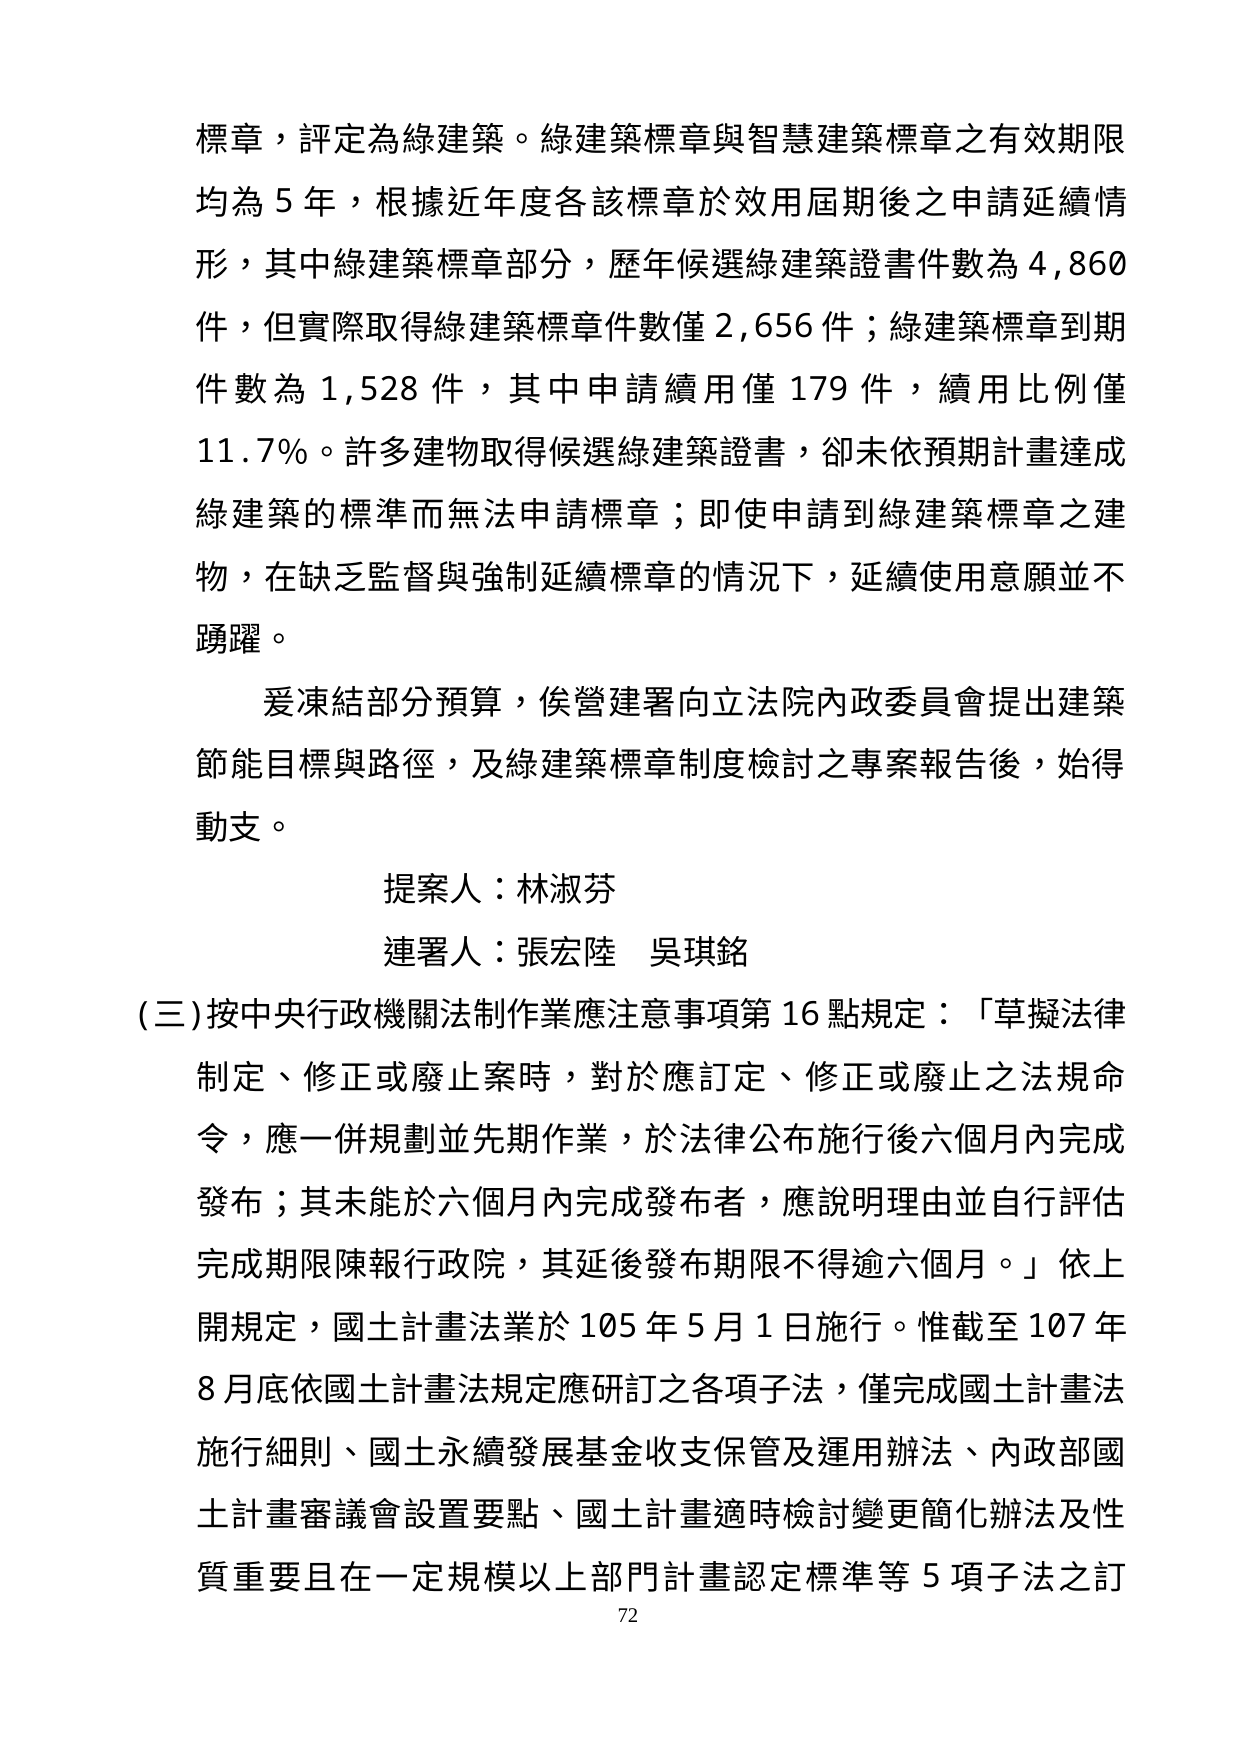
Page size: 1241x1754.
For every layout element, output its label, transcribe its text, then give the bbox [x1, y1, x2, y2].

text 提案人：林淑芬 [383, 846, 1127, 908]
text 連署人：張宏陸 吳琪銘 [383, 908, 1127, 971]
text 標章，評定為綠建築。綠建築標章與智慧建築標章之有效期限均為5年，根據近年度各該標章於效用屆期後之申請延續情形，其中綠建築標章部分，歷年候選綠建築證書件數為4,860件，但實際取得綠建築標章件數僅2,656件；綠建築標章到期件數為1,528件，其中申請續用僅179件，續用比例僅11.7％。許多建物取得候選綠建築證書，卻未依預期計畫達成綠建築的標準而無法申請標章；即使申請到綠建築標章之建物，在缺乏監督與強制延續標章的情況下，延續使用意願並不踴躍。 [195, 96, 1127, 658]
text (三)按中央行政機關法制作業應注意事項第16點規定：「草擬法律制定、修正或廢止案時，對於應訂定、修正或廢止之法規命令，應一併規劃並先期作業，於法律公布施行後六個月內完成發布；其未能於六個月內完成發布者，應說明理由並自行評估完成期限陳報行政院，其延後發布期限不得逾六個月。」依上開規定，國土計畫法業於105年5月1日施行。惟截至107年8月底依國土計畫法規定應研訂之各項子法，僅完成國土計畫法施行細則、國土永續發展基金收支保管及運用辦法、內政部國土計畫審議會設置要點、國土計畫適時檢討變更簡化辦法及性質重要且在一定規模以上部門計畫認定標準等5項子法之訂 [133, 971, 1127, 1596]
text 爰凍結部分預算，俟營建署向立法院內政委員會提出建築節能目標與路徑，及綠建築標章制度檢討之專案報告後，始得動支。 [195, 658, 1127, 846]
